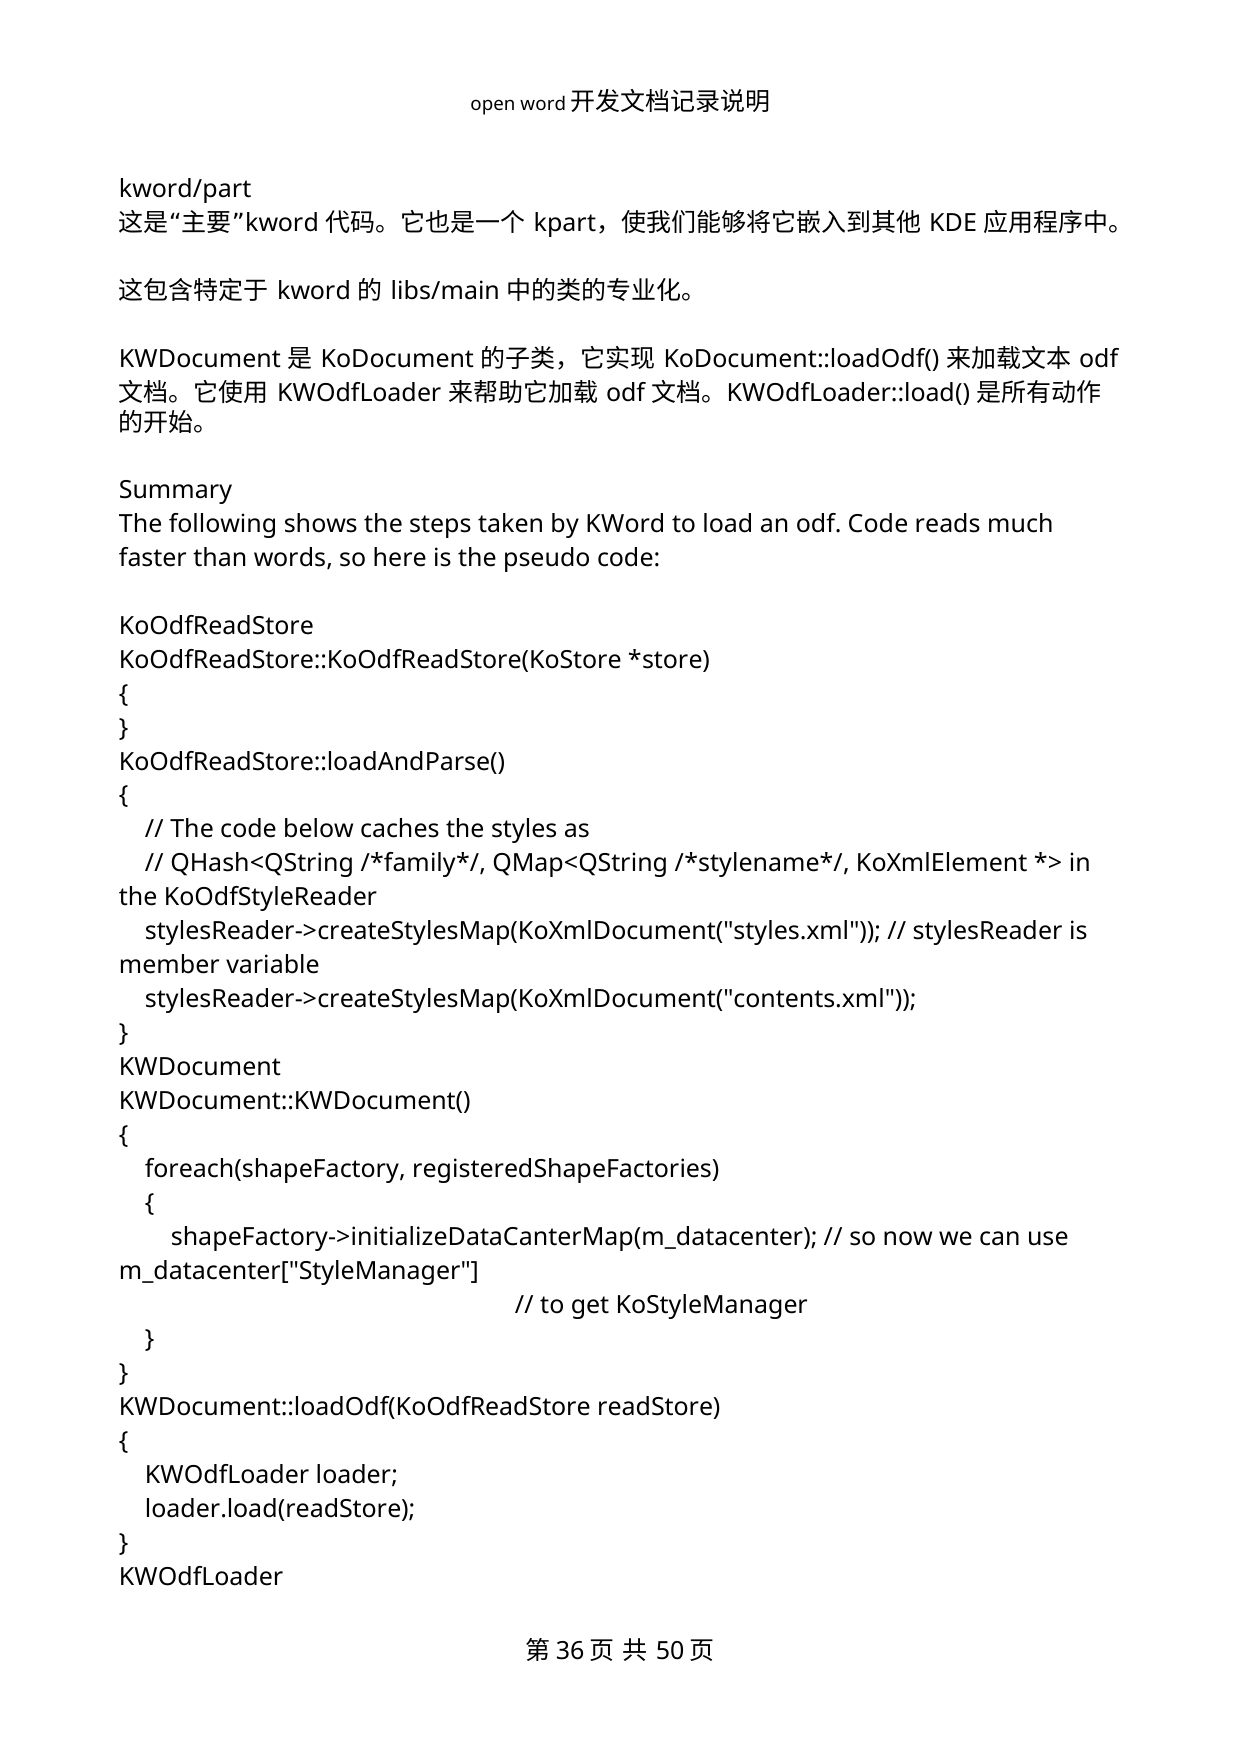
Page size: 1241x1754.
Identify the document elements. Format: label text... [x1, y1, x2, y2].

text 这包含特定于 kword 的 libs/main 中的类的专业化。 [119, 273, 1121, 307]
text KWDocument 是 KoDocument 的子类，它实现 KoDocument::loadOdf() 来加载文本 odf 文档。它使用 KWOdfLoader 来帮助它加载 odf 文档。KWOdfLoader::load() 是所有动作的开始。 [119, 341, 1121, 438]
text { [119, 1423, 1121, 1457]
text stylesReader->createStylesMap(KoXmlDocument("styles.xml")); // stylesReader is member variable [119, 913, 1121, 981]
text } [119, 1355, 1121, 1389]
text { [119, 676, 1121, 709]
text stylesReader->createStylesMap(KoXmlDocument("contents.xml")); [119, 981, 1121, 1015]
text } [119, 709, 1121, 743]
text { [119, 1117, 1121, 1151]
text } [119, 1524, 1121, 1558]
text 这是“主要”kword 代码。它也是一个 kpart，使我们能够将它嵌入到其他 KDE 应用程序中。 [119, 205, 1121, 239]
text KoOdfReadStore::loadAndParse() [119, 743, 1121, 777]
text KWDocument [119, 1049, 1121, 1083]
text // The code below caches the styles as [119, 811, 1121, 845]
text KWOdfLoader loader; [119, 1457, 1121, 1491]
text KWDocument::KWDocument() [119, 1083, 1121, 1117]
text { [119, 1185, 1121, 1219]
text } [119, 1321, 1121, 1355]
text KoOdfReadStore [119, 608, 1121, 642]
text kword/part [119, 171, 1121, 205]
text } [119, 1015, 1121, 1049]
text // to get KoStyleManager [119, 1287, 1121, 1321]
text { [119, 777, 1121, 811]
text shapeFactory->initializeDataCanterMap(m_datacenter); // so now we can use m_datacenter["StyleManager"] [119, 1219, 1121, 1287]
text KWDocument::loadOdf(KoOdfReadStore readStore) [119, 1389, 1121, 1423]
text // QHash<QString /*family*/, QMap<QString /*stylename*/, KoXmlElement *> in the KoOdfStyleReader [119, 845, 1121, 913]
text foreach(shapeFactory, registeredShapeFactories) [119, 1151, 1121, 1185]
text The following shows the steps taken by KWord to load an odf. Code reads much faster than words, so here is the pseudo code: [119, 506, 1121, 574]
text Summary [119, 472, 1121, 506]
text KWOdfLoader [119, 1558, 1121, 1592]
text KoOdfReadStore::KoOdfReadStore(KoStore *store) [119, 642, 1121, 676]
text loader.load(readStore); [119, 1491, 1121, 1524]
